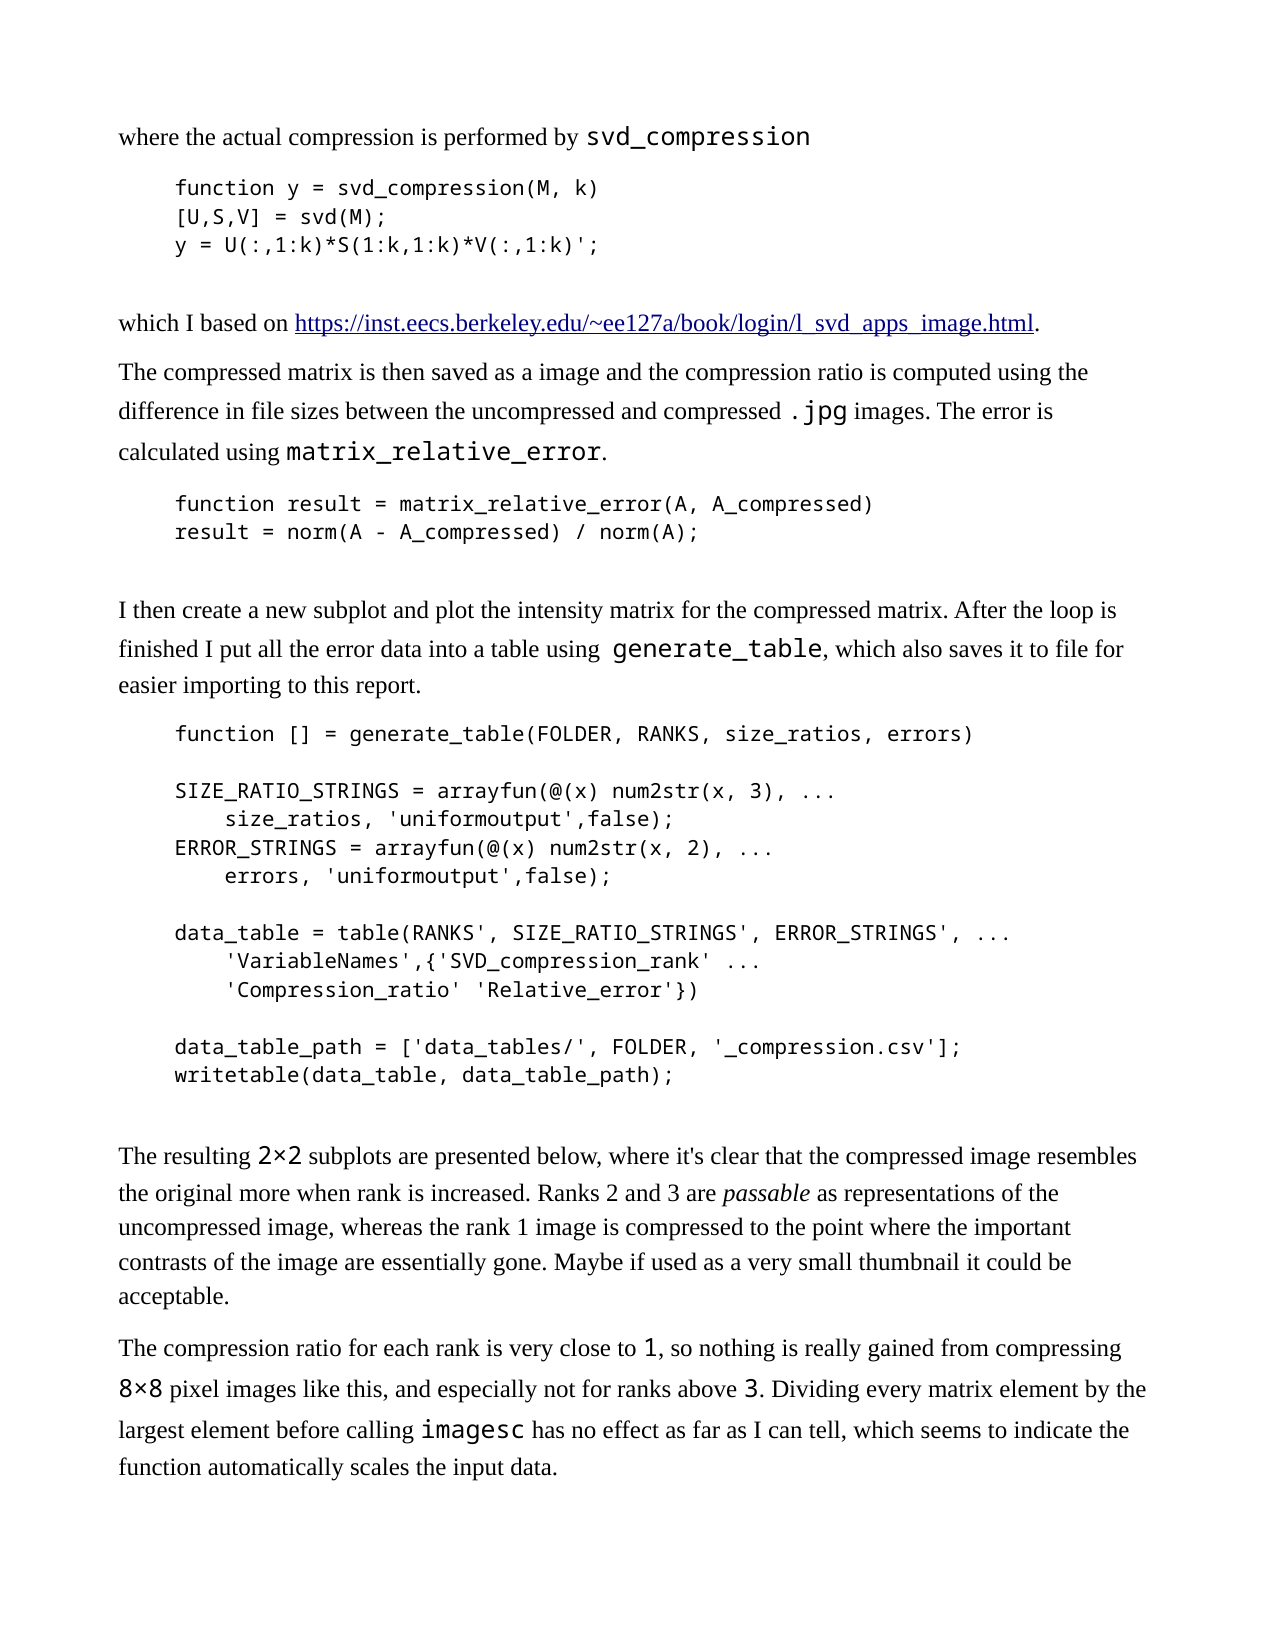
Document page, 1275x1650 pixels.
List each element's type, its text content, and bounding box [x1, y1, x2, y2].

text [U,S,V] = svd(M); [174, 202, 1157, 230]
text which I based on https://inst.eecs.berkeley.edu/~ee127a/book/login/l_svd_apps_image.html. [118, 308, 1157, 337]
text errors, 'uniformoutput',false); [174, 861, 1157, 890]
text y = U(:,1:k)*S(1:k,1:k)*V(:,1:k)'; [174, 230, 1157, 259]
text SIZE_RATIO_STRINGS = arrayfun(@(x) num2str(x, 3), ... [174, 776, 1157, 804]
text data_table = table(RANKS', SIZE_RATIO_STRINGS', ERROR_STRINGS', ... [174, 918, 1157, 947]
text The resulting 2×2 subplots are presented below, where it's clear that the compressed image resembles the original more when rank is increased. Ranks 2 and 3 are passable as representations of the uncompressed image, whereas the rank 1 image is compressed to the point where the important contrasts of the image are essentially gone. Maybe if used as a very small thumbnail it could be acceptable. [118, 1138, 1157, 1310]
text function [] = generate_table(FOLDER, RANKS, size_ratios, errors) [174, 719, 1157, 747]
text writetable(data_table, data_table_path); [174, 1060, 1157, 1089]
text ERROR_STRINGS = arrayfun(@(x) num2str(x, 2), ... [174, 833, 1157, 861]
text I then create a new subplot and plot the intensity matrix for the compressed matrix. After the loop is finished I put all the error data into a table using generate_table, which also saves it to file for easier importing to this report. [118, 595, 1157, 699]
text 'VariableNames',{'SVD_compression_rank' ... [174, 947, 1157, 975]
text function result = matrix_relative_error(A, A_compressed) [174, 489, 1157, 517]
text result = norm(A - A_compressed) / norm(A); [174, 517, 1157, 546]
text size_ratios, 'uniformoutput',false); [174, 804, 1157, 833]
text 'Compression_ratio' 'Relative_error'}) [174, 975, 1157, 1003]
text The compression ratio for each rank is very close to 1, so nothing is really gained from compressing 8×8 pixel images like this, and especially not for ranks above 3. Dividing every matrix element by the largest element before calling imagesc has no effect as far as I can tell, which seems to indicate the function automatically scales the input data. [118, 1330, 1157, 1480]
text where the actual compression is performed by svd_compression [118, 118, 1157, 152]
text The compressed matrix is then saved as a image and the compression ratio is computed using the difference in file sizes between the uncompressed and compressed .jpg images. The error is calculated using matrix_relative_error. [118, 357, 1157, 467]
text function y = svd_compression(M, k) [174, 173, 1157, 202]
text data_table_path = ['data_tables/', FOLDER, '_compression.csv']; [174, 1032, 1157, 1060]
